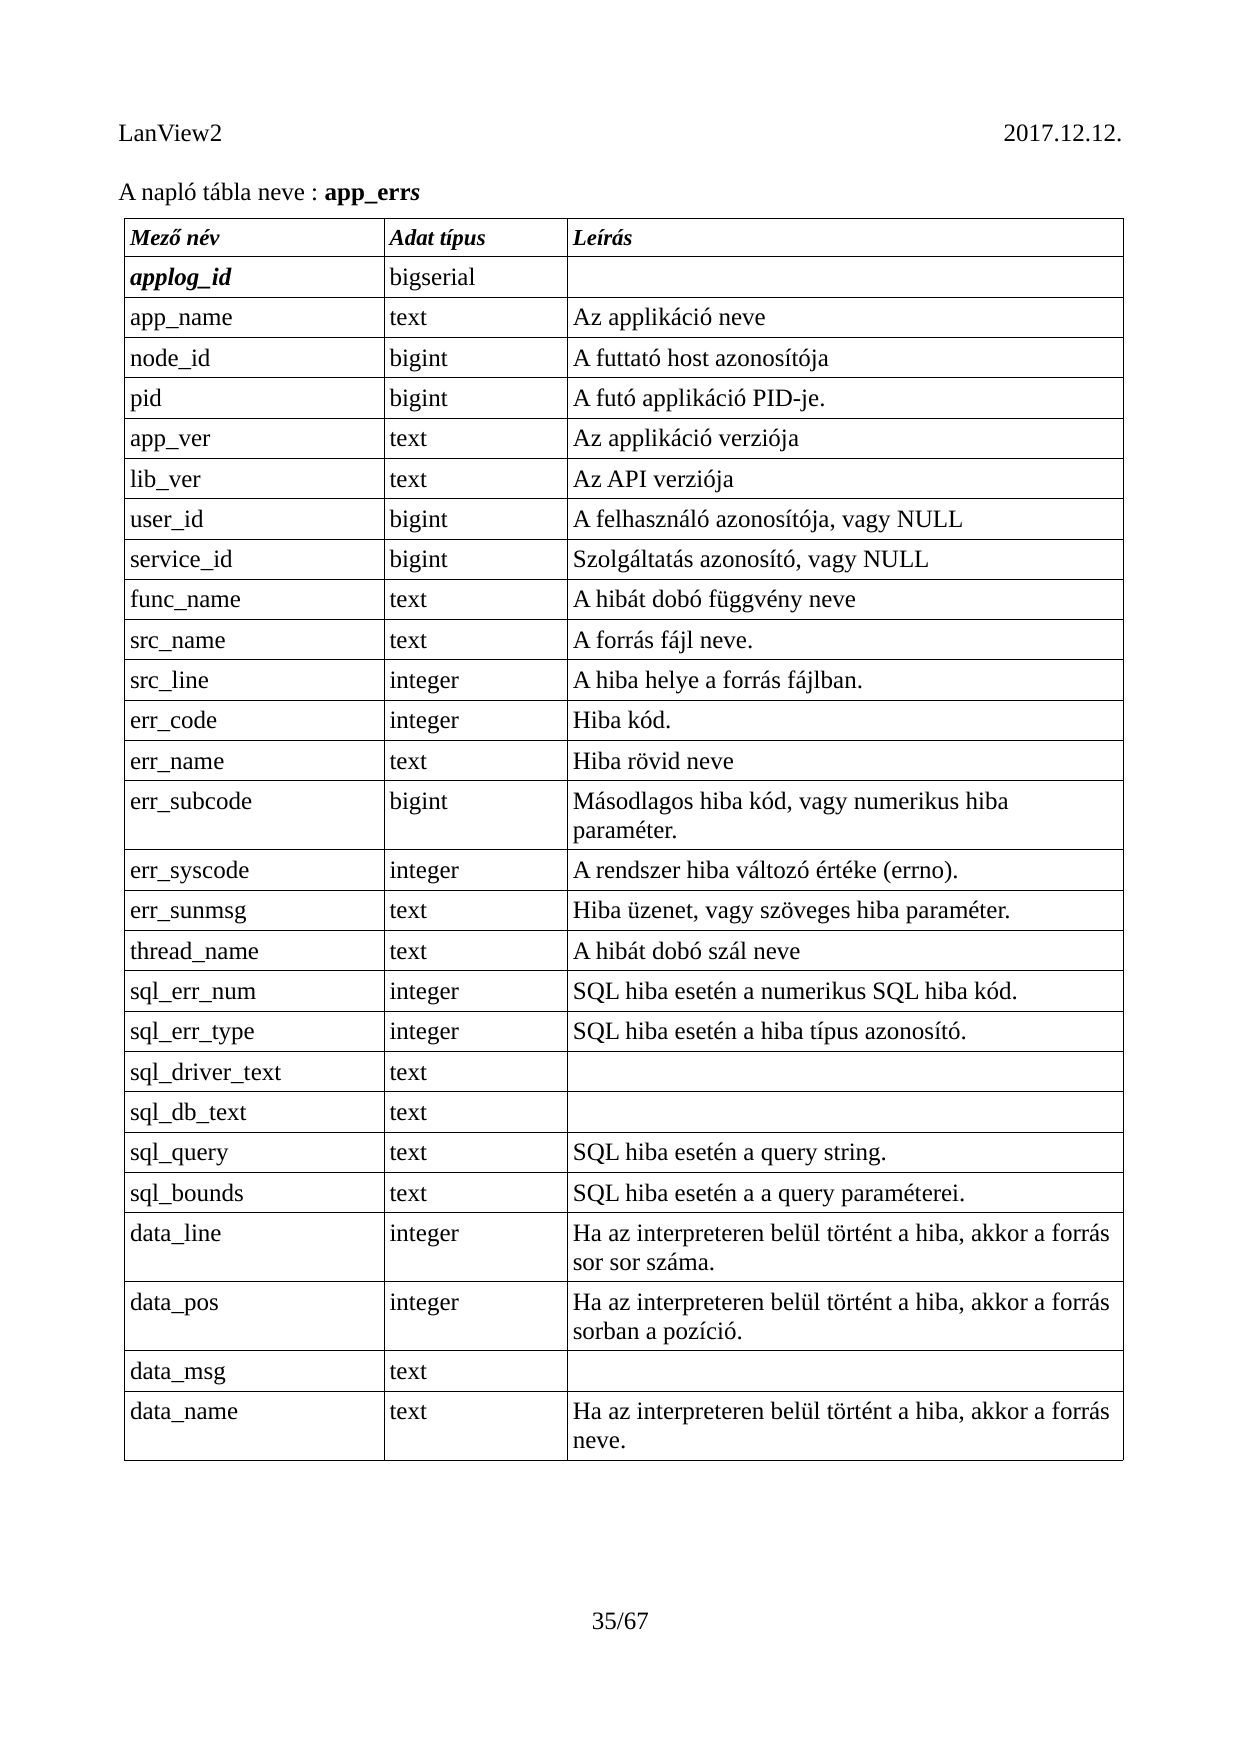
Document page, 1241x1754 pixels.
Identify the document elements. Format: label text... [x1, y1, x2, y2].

table_cell bigint [385, 540, 567, 579]
table_cell lib_ver [125, 459, 384, 498]
table_cell Ha az interpreteren belül történt a hiba, akkor a forrás sor sor száma. [568, 1213, 1123, 1281]
table_cell src_line [125, 660, 384, 700]
table_cell A hibát dobó függvény neve [568, 580, 1123, 619]
table_cell func_name [125, 580, 384, 619]
table_cell integer [385, 701, 567, 740]
table_cell err_code [125, 701, 384, 740]
table_cell A felhasználó azonosítója, vagy NULL [568, 499, 1123, 538]
table_cell err_sunmsg [125, 891, 384, 930]
table_cell integer [385, 1282, 567, 1350]
table_cell sql_driver_text [125, 1052, 384, 1091]
table_cell A futó applikáció PID-je. [568, 378, 1123, 417]
table_cell SQL hiba esetén a numerikus SQL hiba kód. [568, 971, 1123, 1011]
table_cell app_ver [125, 419, 384, 458]
table_cell [568, 257, 1123, 297]
table_cell text [385, 1052, 567, 1091]
table_cell Ha az interpreteren belül történt a hiba, akkor a forrás sorban a pozíció. [568, 1282, 1123, 1350]
table_cell A hiba helye a forrás fájlban. [568, 660, 1123, 700]
table_cell SQL hiba esetén a query string. [568, 1133, 1123, 1172]
table_cell Hiba üzenet, vagy szöveges hiba paraméter. [568, 891, 1123, 930]
table_cell text [385, 741, 567, 780]
table_cell text [385, 459, 567, 498]
table_cell sql_err_type [125, 1012, 384, 1051]
table_cell data_line [125, 1213, 384, 1281]
table_cell [568, 1092, 1123, 1132]
table_cell A futtató host azonosítója [568, 338, 1123, 377]
table_cell node_id [125, 338, 384, 377]
table_cell err_name [125, 741, 384, 780]
table_cell [568, 1052, 1123, 1091]
table_cell bigint [385, 338, 567, 377]
table_cell bigserial [385, 257, 567, 297]
table_cell sql_err_num [125, 971, 384, 1011]
table_cell Az applikáció neve [568, 298, 1123, 337]
table_cell Másodlagos hiba kód, vagy numerikus hiba paraméter. [568, 781, 1123, 849]
table_cell service_id [125, 540, 384, 579]
table_cell Szolgáltatás azonosító, vagy NULL [568, 540, 1123, 579]
table_cell bigint [385, 499, 567, 538]
table_cell integer [385, 660, 567, 700]
table_cell sql_db_text [125, 1092, 384, 1132]
table_cell text [385, 620, 567, 659]
table_cell bigint [385, 781, 567, 849]
table_cell pid [125, 378, 384, 417]
table_cell integer [385, 1012, 567, 1051]
table_header Leírás [568, 219, 1123, 256]
table_cell data_pos [125, 1282, 384, 1350]
table_cell bigint [385, 378, 567, 417]
table_cell text [385, 1092, 567, 1132]
table_cell text [385, 1173, 567, 1212]
table_header Adat típus [385, 219, 567, 256]
table_cell integer [385, 1213, 567, 1281]
table_cell Hiba kód. [568, 701, 1123, 740]
table_cell err_syscode [125, 850, 384, 890]
table_cell thread_name [125, 931, 384, 970]
table_cell integer [385, 850, 567, 890]
table_cell SQL hiba esetén a a query paraméterei. [568, 1173, 1123, 1212]
table_cell applog_id [125, 257, 384, 297]
table_header Mező név [125, 219, 384, 256]
table_cell sql_bounds [125, 1173, 384, 1212]
table_cell text [385, 298, 567, 337]
table_cell user_id [125, 499, 384, 538]
table_cell A rendszer hiba változó értéke (errno). [568, 850, 1123, 890]
table_cell text [385, 931, 567, 970]
table_cell src_name [125, 620, 384, 659]
table_cell Ha az interpreteren belül történt a hiba, akkor a forrás neve. [568, 1392, 1123, 1460]
table_cell app_name [125, 298, 384, 337]
table_cell text [385, 580, 567, 619]
table_cell text [385, 1351, 567, 1391]
table_cell A forrás fájl neve. [568, 620, 1123, 659]
table_cell A hibát dobó szál neve [568, 931, 1123, 970]
table_cell Hiba rövid neve [568, 741, 1123, 780]
table_cell Az applikáció verziója [568, 419, 1123, 458]
table_cell text [385, 1133, 567, 1172]
text A napló tábla neve : app_errs [118, 177, 1122, 206]
table_cell integer [385, 971, 567, 1011]
table_cell text [385, 891, 567, 930]
table_cell err_subcode [125, 781, 384, 849]
table_cell text [385, 1392, 567, 1460]
table_cell [568, 1351, 1123, 1391]
table_cell data_msg [125, 1351, 384, 1391]
table_cell Az API verziója [568, 459, 1123, 498]
table_cell data_name [125, 1392, 384, 1460]
table_cell SQL hiba esetén a hiba típus azonosító. [568, 1012, 1123, 1051]
table_cell text [385, 419, 567, 458]
table_cell sql_query [125, 1133, 384, 1172]
